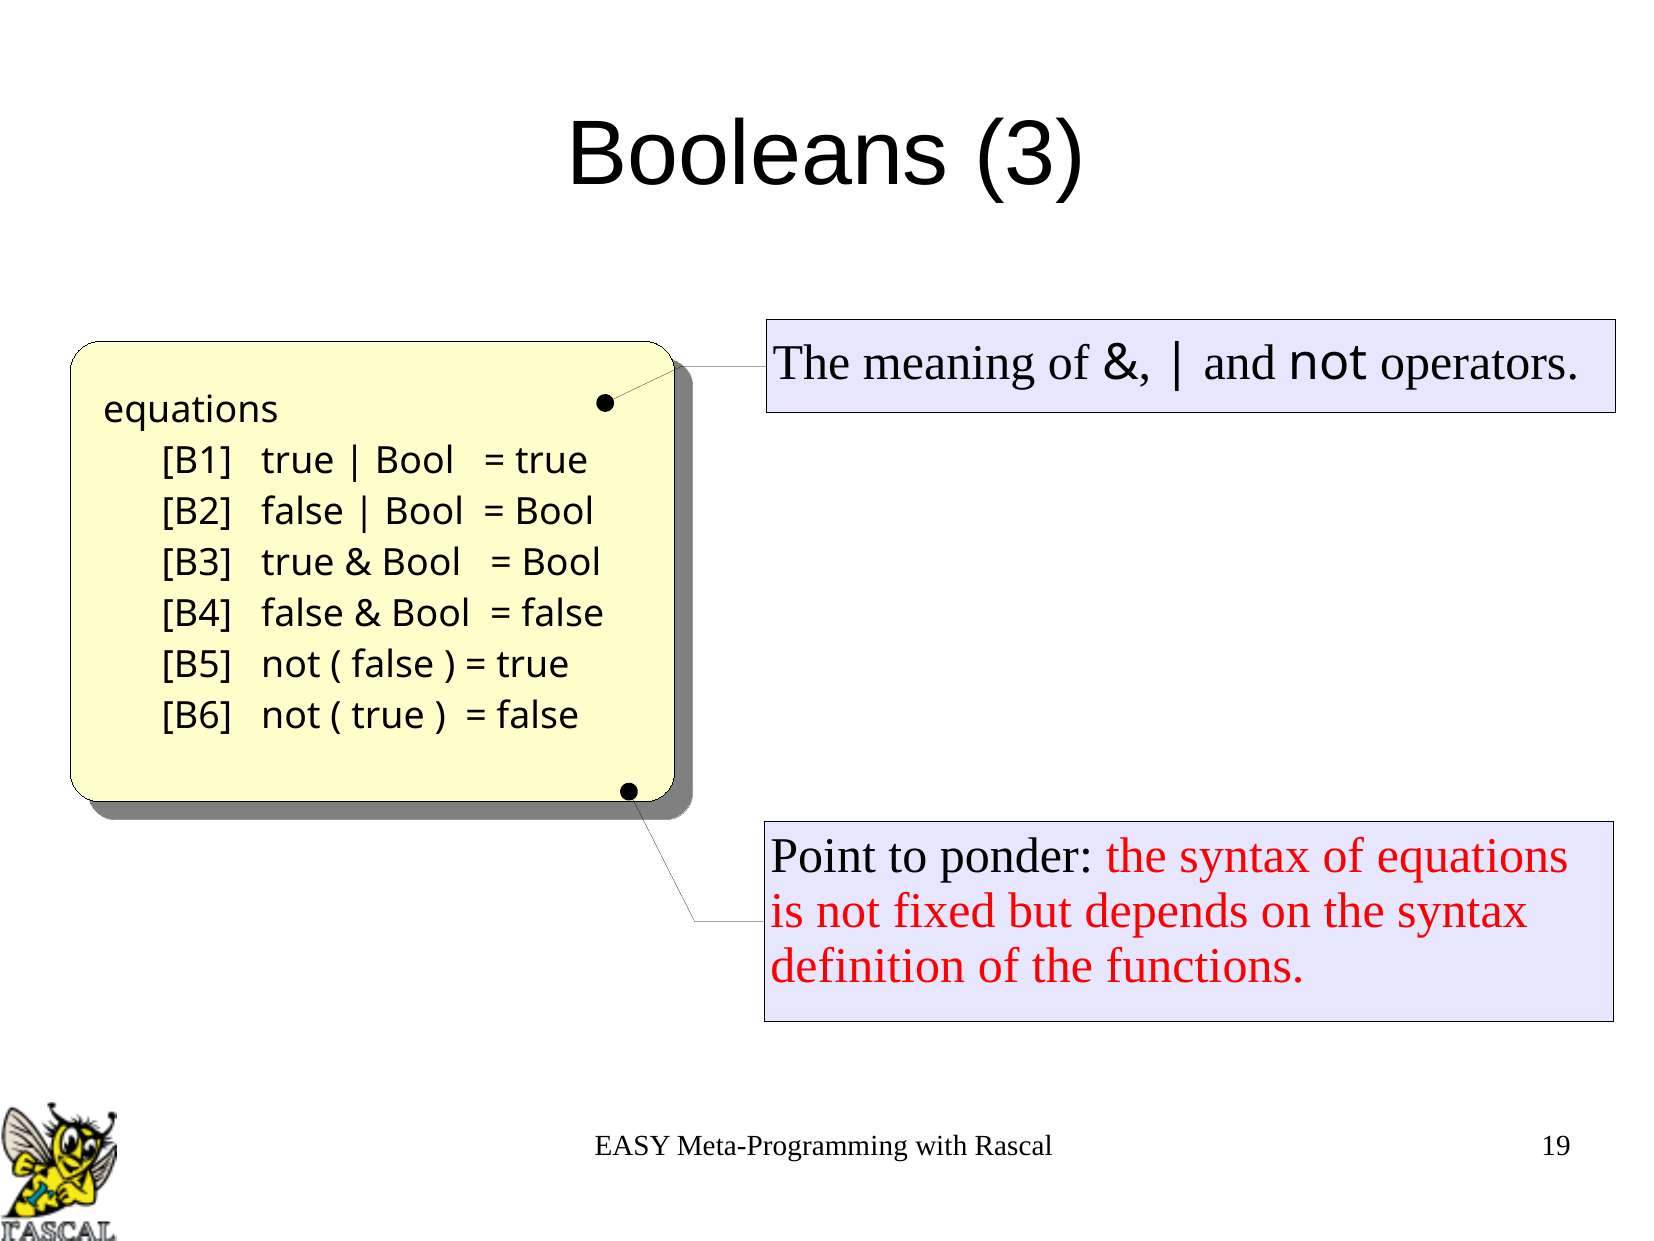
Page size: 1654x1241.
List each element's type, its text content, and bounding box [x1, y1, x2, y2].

picture [0, 1102, 117, 1241]
text_box [70, 341, 675, 802]
text_box Point to ponder: the syntax of equations is not fixed but depends on the syntax definition of the functions. [764, 821, 1614, 1022]
text_box equations [B1] true | Bool = true [B2] false | Bool = Bool [B3] true & Bool = Bool [B4] false & Bool = false [B5] not ( false ) = true [B6] not ( true ) = false [88, 375, 642, 756]
text_box The meaning of &, | and not operators. [766, 319, 1616, 413]
title Booleans (3) [82, 49, 1571, 257]
